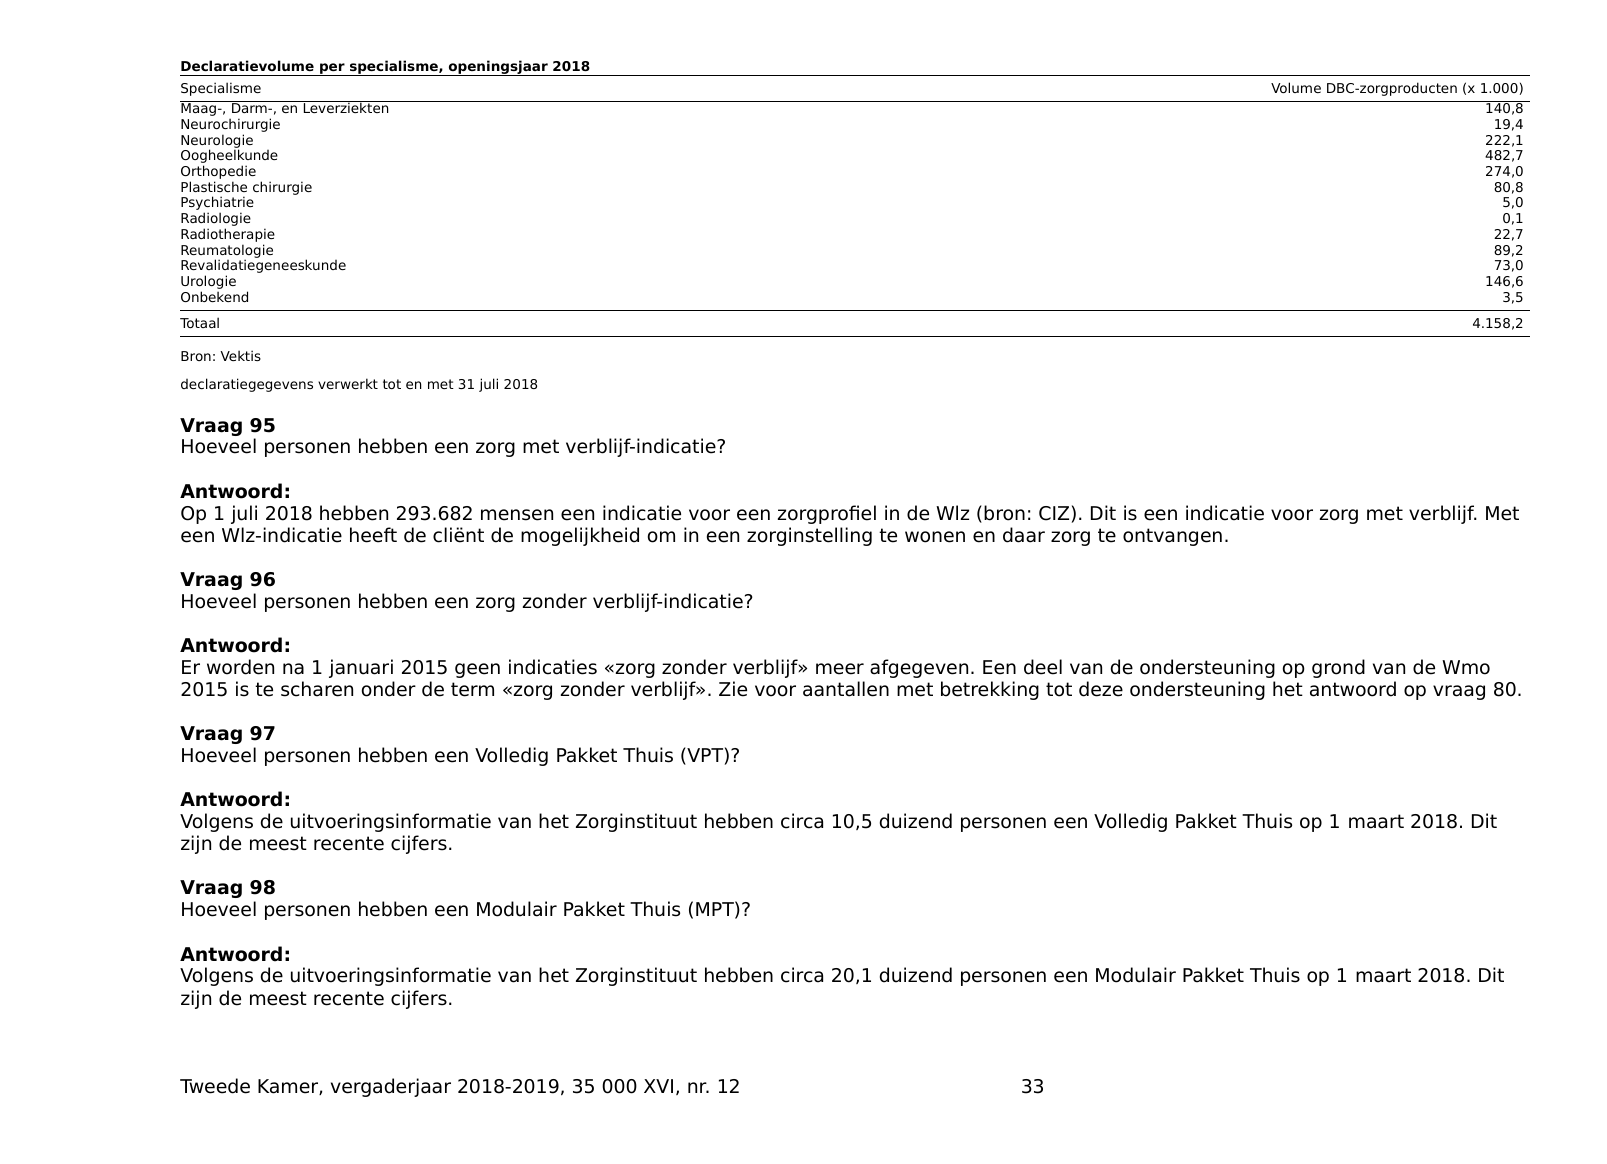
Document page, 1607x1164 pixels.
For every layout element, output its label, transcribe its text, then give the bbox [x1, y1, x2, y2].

text Vraag 98 [180, 877, 1529, 899]
table_cell Specialisme [180, 76, 930, 101]
table_header Declaratievolume per specialisme, openingsjaar 2018 [180, 59, 1529, 75]
table_cell Urologie [180, 274, 930, 290]
table_cell Radiologie [180, 211, 930, 227]
table_cell Neurochirurgie [180, 117, 930, 132]
table_cell 19,4 [930, 117, 1529, 132]
text Antwoord: [180, 789, 1529, 811]
text Volgens de uitvoeringsinformatie van het Zorginstituut hebben circa 20,1 duizend personen een Modulair Pakket Thuis op 1 maart 2018. Dit zijn de meest recente cijfers. [180, 965, 1529, 1009]
text Hoeveel personen hebben een Modulair Pakket Thuis (MPT)? [180, 899, 1529, 921]
table_cell Volume DBC-zorgproducten (x 1.000) [930, 76, 1529, 101]
table_cell Bron: Vektis declaratiegegevens verwerkt tot en met 31 juli 2018 [180, 337, 1529, 392]
table_cell 0,1 [930, 211, 1529, 227]
table_cell 89,2 [930, 243, 1529, 258]
table_cell Revalidatiegeneeskunde [180, 258, 930, 274]
table_cell 140,8 [930, 102, 1529, 117]
table_cell 80,8 [930, 180, 1529, 195]
table_cell Plastische chirurgie [180, 180, 930, 195]
table_cell Maag-, Darm-, en Leverziekten [180, 102, 930, 117]
table_cell Radiotherapie [180, 227, 930, 242]
text Op 1 juli 2018 hebben 293.682 mensen een indicatie voor een zorgprofiel in de Wlz (bron: CIZ). Dit is een indicatie voor zorg met verblijf. Met een Wlz-indicatie heeft de cliënt de mogelijkheid om in een zorginstelling te wonen en daar zorg te ontvangen. [180, 503, 1529, 547]
table_cell 4.158,2 [930, 311, 1529, 336]
text Antwoord: [180, 943, 1529, 965]
text Vraag 97 [180, 723, 1529, 745]
table_cell 73,0 [930, 258, 1529, 274]
text Er worden na 1 januari 2015 geen indicaties «zorg zonder verblijf» meer afgegeven. Een deel van de ondersteuning op grond van de Wmo 2015 is te scharen onder de term «zorg zonder verblijf». Zie voor aantallen met betrekking tot deze ondersteuning het antwoord op vraag 80. [180, 657, 1529, 701]
table_cell 3,5 [930, 290, 1529, 310]
table_cell Orthopedie [180, 164, 930, 179]
text Hoeveel personen hebben een zorg met verblijf-indicatie? [180, 436, 1529, 458]
text Vraag 96 [180, 569, 1529, 591]
table_cell Oogheelkunde [180, 148, 930, 164]
text Antwoord: [180, 481, 1529, 503]
table_cell 146,6 [930, 274, 1529, 290]
text Hoeveel personen hebben een Volledig Pakket Thuis (VPT)? [180, 745, 1529, 767]
table_cell 482,7 [930, 148, 1529, 164]
table_cell Onbekend [180, 290, 930, 310]
table_cell 5,0 [930, 195, 1529, 211]
text Vraag 95 [180, 414, 1529, 436]
table_cell 22,7 [930, 227, 1529, 242]
text Antwoord: [180, 635, 1529, 657]
text Volgens de uitvoeringsinformatie van het Zorginstituut hebben circa 10,5 duizend personen een Volledig Pakket Thuis op 1 maart 2018. Dit zijn de meest recente cijfers. [180, 811, 1529, 855]
table_cell Neurologie [180, 133, 930, 148]
table_cell Psychiatrie [180, 195, 930, 211]
table_cell Totaal [180, 311, 930, 336]
table_cell Reumatologie [180, 243, 930, 258]
table_cell 222,1 [930, 133, 1529, 148]
table_cell 274,0 [930, 164, 1529, 179]
text Hoeveel personen hebben een zorg zonder verblijf-indicatie? [180, 591, 1529, 613]
